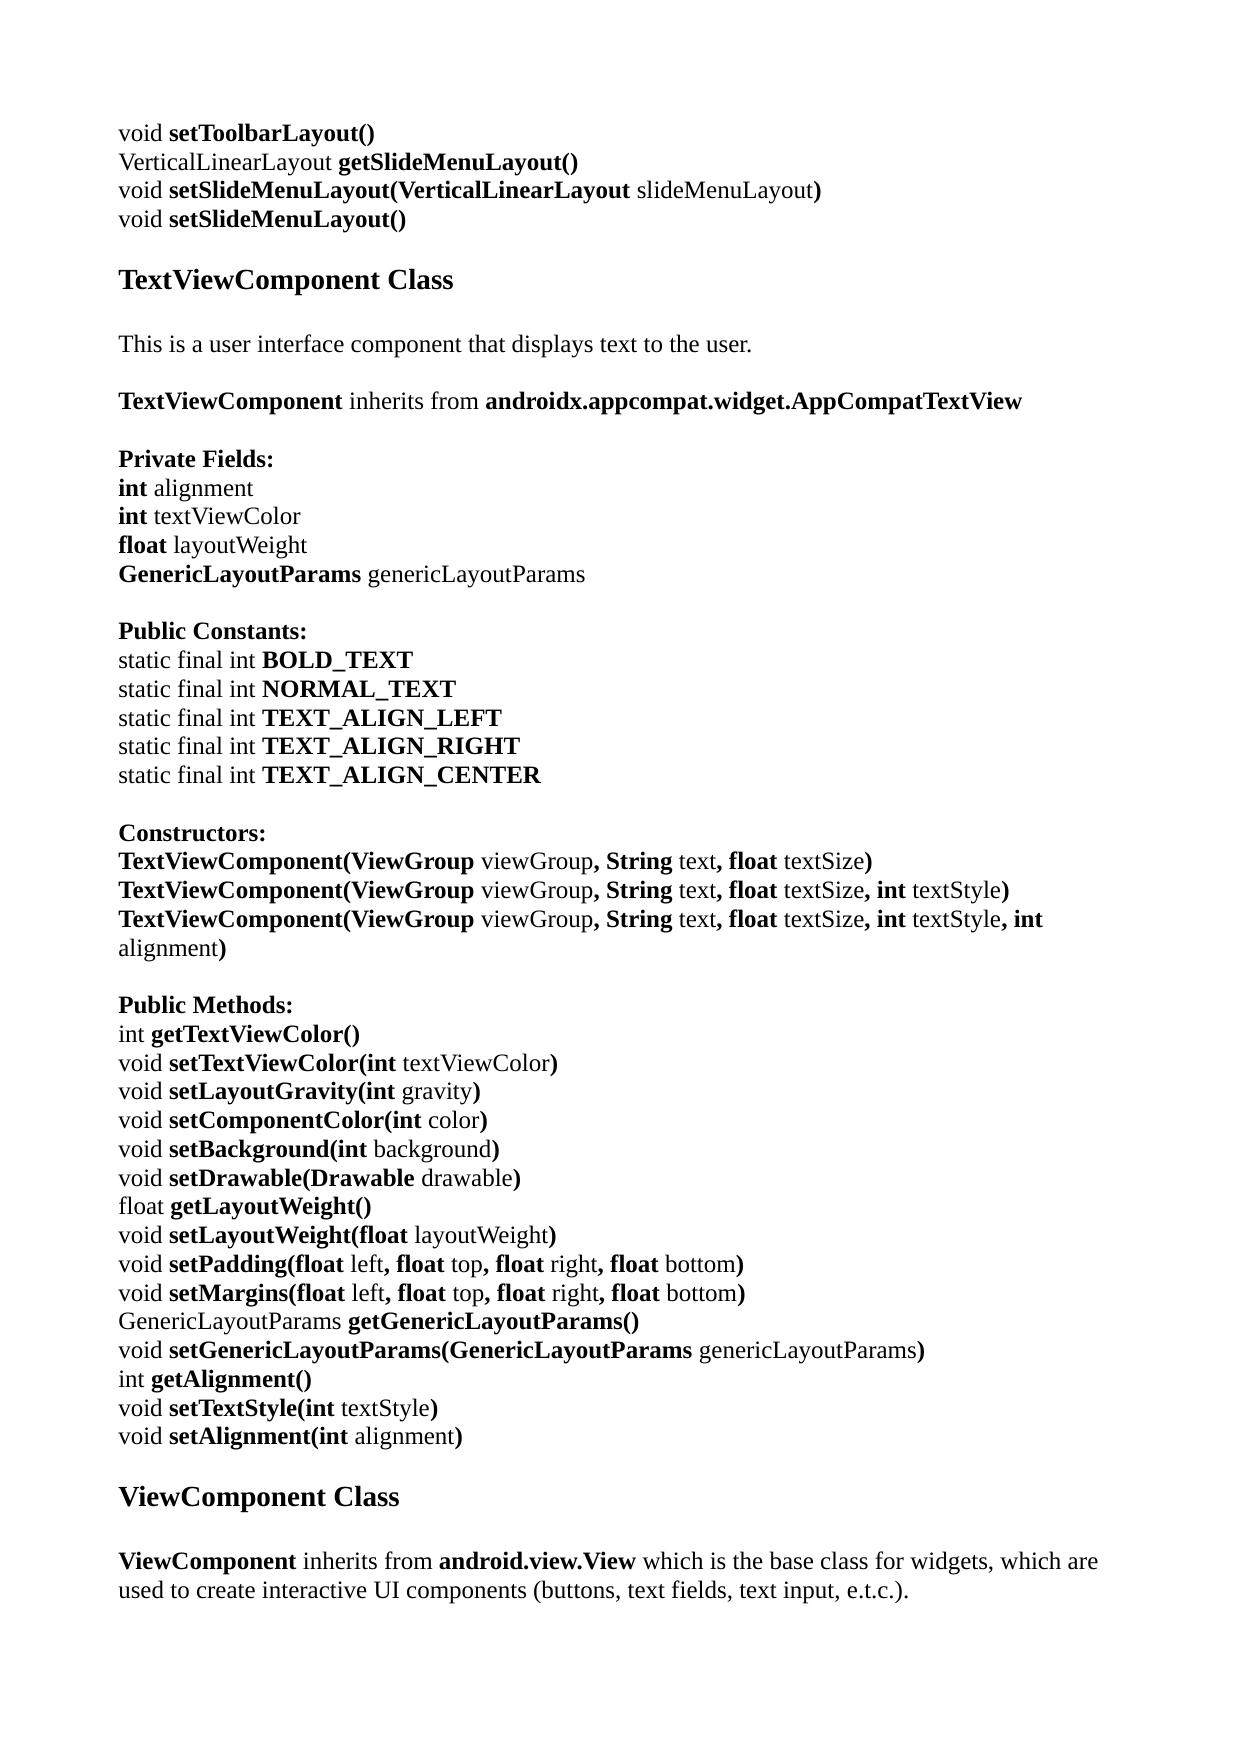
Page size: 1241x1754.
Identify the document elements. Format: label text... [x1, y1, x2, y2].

text void setComponentColor(int color) [118, 1105, 1122, 1134]
text static final int TEXT_ALIGN_LEFT [118, 703, 1122, 731]
text void setGenericLayoutParams(GenericLayoutParams genericLayoutParams) [118, 1335, 1122, 1364]
text int getAlignment() [118, 1364, 1122, 1393]
text This is a user interface component that displays text to the user. [118, 329, 1122, 358]
text ViewComponent inherits from android.view.View which is the base class for widgets, which are used to create interactive UI components (buttons, text fields, text input, e.t.c.). [118, 1546, 1122, 1603]
text TextViewComponent(ViewGroup viewGroup, String text, float textSize, int textStyle, int alignment) [118, 904, 1122, 961]
text TextViewComponent Class [118, 262, 1122, 295]
text ViewComponent Class [118, 1479, 1122, 1512]
text static final int TEXT_ALIGN_CENTER [118, 760, 1122, 789]
text Private Fields: [118, 444, 1122, 473]
text TextViewComponent(ViewGroup viewGroup, String text, float textSize) [118, 846, 1122, 875]
text int getTextViewColor() [118, 1019, 1122, 1048]
text void setSlideMenuLayout() [118, 204, 1122, 233]
text TextViewComponent inherits from androidx.appcompat.widget.AppCompatTextView [118, 386, 1122, 415]
text void setDrawable(Drawable drawable) [118, 1163, 1122, 1191]
text TextViewComponent(ViewGroup viewGroup, String text, float textSize, int textStyle) [118, 875, 1122, 904]
text void setPadding(float left, float top, float right, float bottom) [118, 1249, 1122, 1278]
text static final int TEXT_ALIGN_RIGHT [118, 731, 1122, 760]
text void setToolbarLayout() [118, 118, 1122, 147]
text static final int NORMAL_TEXT [118, 674, 1122, 703]
text static final int BOLD_TEXT [118, 645, 1122, 674]
text void setMargins(float left, float top, float right, float bottom) [118, 1278, 1122, 1306]
text void setSlideMenuLayout(VerticalLinearLayout slideMenuLayout) [118, 176, 1122, 204]
text GenericLayoutParams getGenericLayoutParams() [118, 1306, 1122, 1335]
text float layoutWeight [118, 530, 1122, 559]
text void setTextViewColor(int textViewColor) [118, 1048, 1122, 1076]
text Constructors: [118, 818, 1122, 846]
text float getLayoutWeight() [118, 1191, 1122, 1220]
text int textViewColor [118, 501, 1122, 530]
text int alignment [118, 473, 1122, 501]
text void setTextStyle(int textStyle) [118, 1393, 1122, 1421]
text void setLayoutGravity(int gravity) [118, 1076, 1122, 1105]
text Public Constants: [118, 616, 1122, 645]
text VerticalLinearLayout getSlideMenuLayout() [118, 147, 1122, 176]
text Public Methods: [118, 990, 1122, 1019]
text void setBackground(int background) [118, 1134, 1122, 1163]
text GenericLayoutParams genericLayoutParams [118, 559, 1122, 588]
text void setAlignment(int alignment) [118, 1421, 1122, 1450]
text void setLayoutWeight(float layoutWeight) [118, 1220, 1122, 1249]
